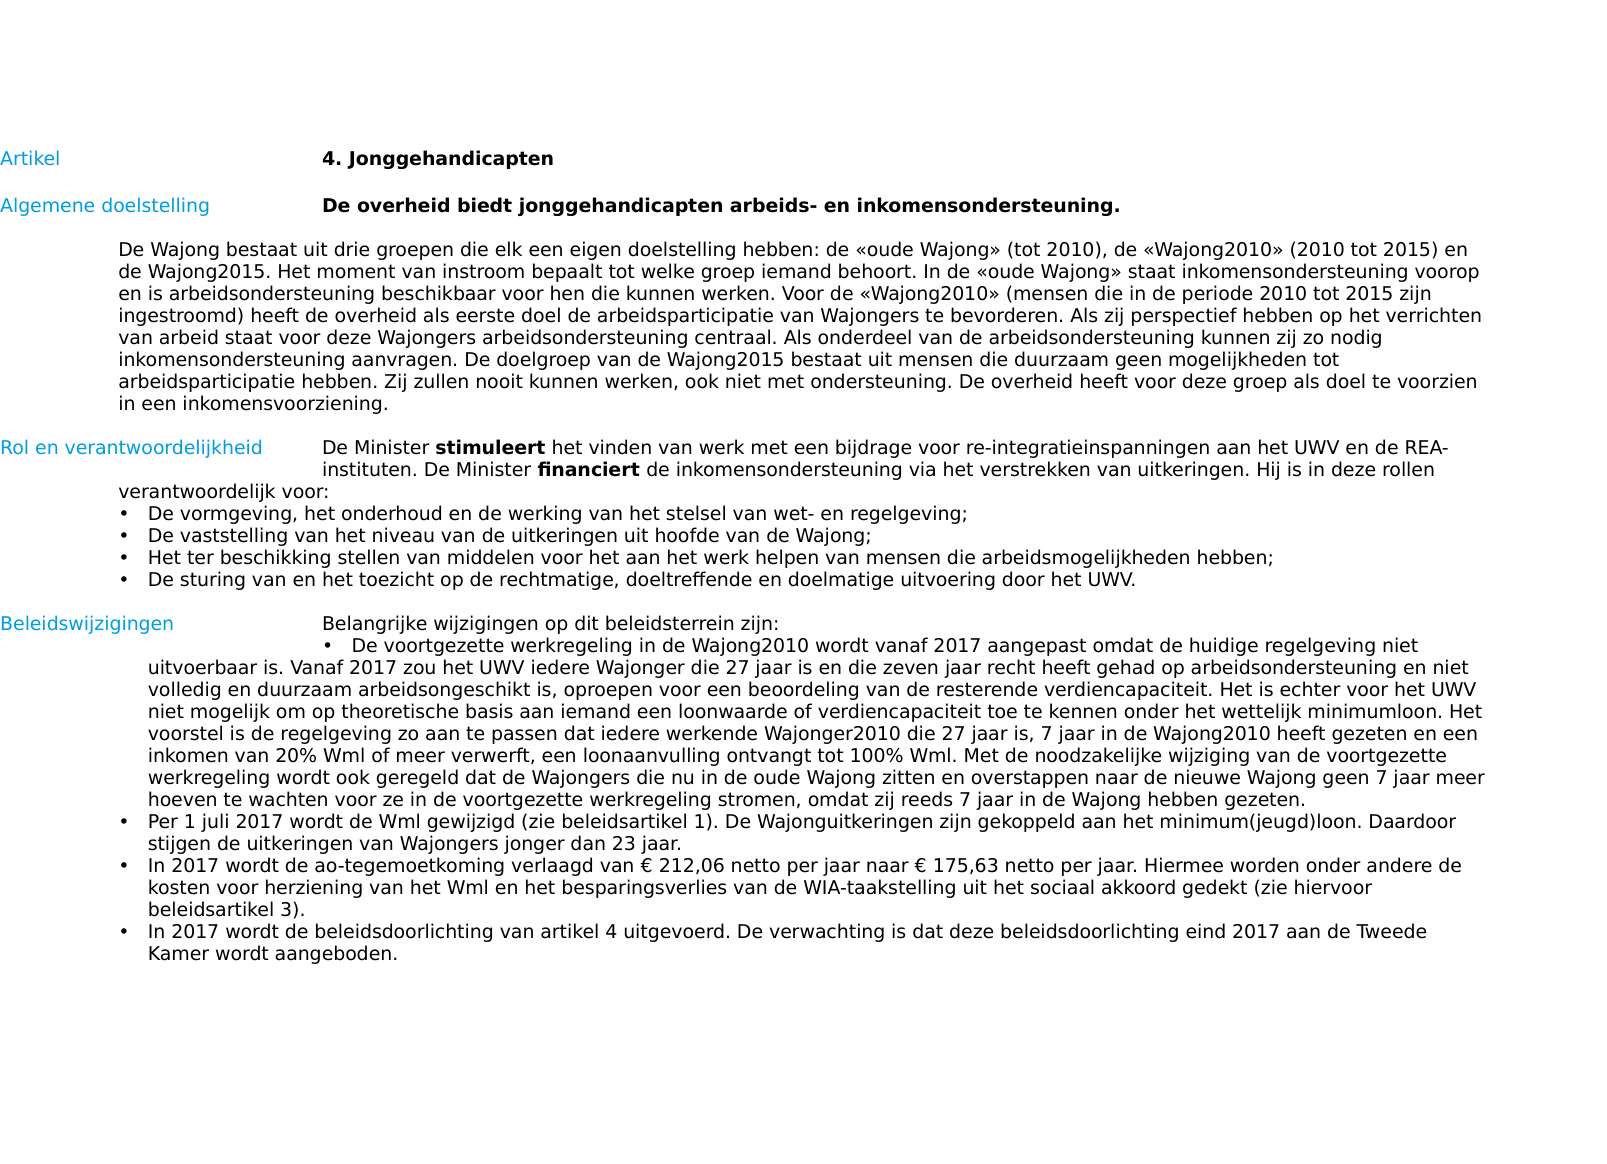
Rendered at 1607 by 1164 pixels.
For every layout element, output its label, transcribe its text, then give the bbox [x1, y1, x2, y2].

text • De sturing van en het toezicht op de rechtmatige, doeltreffende en doelmatige uitvoering door het UWV. [118, 569, 1488, 591]
text De Wajong bestaat uit drie groepen die elk een eigen doelstelling hebben: de «oude Wajong» (tot 2010), de «Wajong2010» (2010 tot 2015) en de Wajong2015. Het moment van instroom bepaalt tot welke groep iemand behoort. In de «oude Wajong» staat inkomensondersteuning voorop en is arbeidsondersteuning beschikbaar voor hen die kunnen werken. Voor de «Wajong2010» (mensen die in de periode 2010 tot 2015 zijn ingestroomd) heeft de overheid als eerste doel de arbeidsparticipatie van Wajongers te bevorderen. Als zij perspectief hebben op het verrichten van arbeid staat voor deze Wajongers arbeidsondersteuning centraal. Als onderdeel van de arbeidsondersteuning kunnen zij zo nodig inkomensondersteuning aanvragen. De doelgroep van de Wajong2015 bestaat uit mensen die duurzaam geen mogelijkheden tot arbeidsparticipatie hebben. Zij zullen nooit kunnen werken, ook niet met ondersteuning. De overheid heeft voor deze groep als doel te voorzien in een inkomensvoorziening. [118, 239, 1488, 415]
text Rol en verantwoordelijkheid [0, 437, 322, 459]
text Algemene doelstelling [0, 195, 322, 217]
text • In 2017 wordt de beleidsdoorlichting van artikel 4 uitgevoerd. De verwachting is dat deze beleidsdoorlichting eind 2017 aan de Tweede Kamer wordt aangeboden. [118, 921, 1488, 965]
text • De vaststelling van het niveau van de uitkeringen uit hoofde van de Wajong; [118, 525, 1488, 547]
text De Minister stimuleert het vinden van werk met een bijdrage voor re-integratieinspanningen aan het UWV en de REA-instituten. De Minister financiert de inkomensondersteuning via het verstrekken van uitkeringen. Hij is in deze rollen verantwoordelijk voor: [0, 437, 1488, 503]
text • De voortgezette werkregeling in de Wajong2010 wordt vanaf 2017 aangepast omdat de huidige regelgeving niet uitvoerbaar is. Vanaf 2017 zou het UWV iedere Wajonger die 27 jaar is en die zeven jaar recht heeft gehad op arbeidsondersteuning en niet volledig en duurzaam arbeidsongeschikt is, oproepen voor een beoordeling van de resterende verdiencapaciteit. Het is echter voor het UWV niet mogelijk om op theoretische basis aan iemand een loonwaarde of verdiencapaciteit toe te kennen onder het wettelijk minimumloon. Het voorstel is de regelgeving zo aan te passen dat iedere werkende Wajonger2010 die 27 jaar is, 7 jaar in de Wajong2010 heeft gezeten en een inkomen van 20% Wml of meer verwerft, een loonaanvulling ontvangt tot 100% Wml. Met de noodzakelijke wijziging van de voortgezette werkregeling wordt ook geregeld dat de Wajongers die nu in de oude Wajong zitten en overstappen naar de nieuwe Wajong geen 7 jaar meer hoeven te wachten voor ze in de voortgezette werkregeling stromen, omdat zij reeds 7 jaar in de Wajong hebben gezeten. [118, 635, 1488, 811]
text Beleidswijzigingen [0, 613, 322, 635]
text • Per 1 juli 2017 wordt de Wml gewijzigd (zie beleidsartikel 1). De Wajonguitkeringen zijn gekoppeld aan het minimum(jeugd)loon. Daardoor stijgen de uitkeringen van Wajongers jonger dan 23 jaar. [118, 811, 1488, 855]
subtitle 4. Jonggehandicapten [0, 148, 1488, 178]
text • In 2017 wordt de ao-tegemoetkoming verlaagd van € 212,06 netto per jaar naar € 175,63 netto per jaar. Hiermee worden onder andere de kosten voor herziening van het Wml en het besparingsverlies van de WIA-taakstelling uit het sociaal akkoord gedekt (zie hiervoor beleidsartikel 3). [118, 855, 1488, 921]
text • Het ter beschikking stellen van middelen voor het aan het werk helpen van mensen die arbeidsmogelijkheden hebben; [118, 547, 1488, 569]
text • De vormgeving, het onderhoud en de werking van het stelsel van wet- en regelgeving; [118, 503, 1488, 525]
subtitle De overheid biedt jonggehandicapten arbeids- en inkomensondersteuning. [0, 195, 1488, 225]
text Artikel [0, 148, 322, 170]
text Belangrijke wijzigingen op dit beleidsterrein zijn: [0, 613, 1488, 643]
